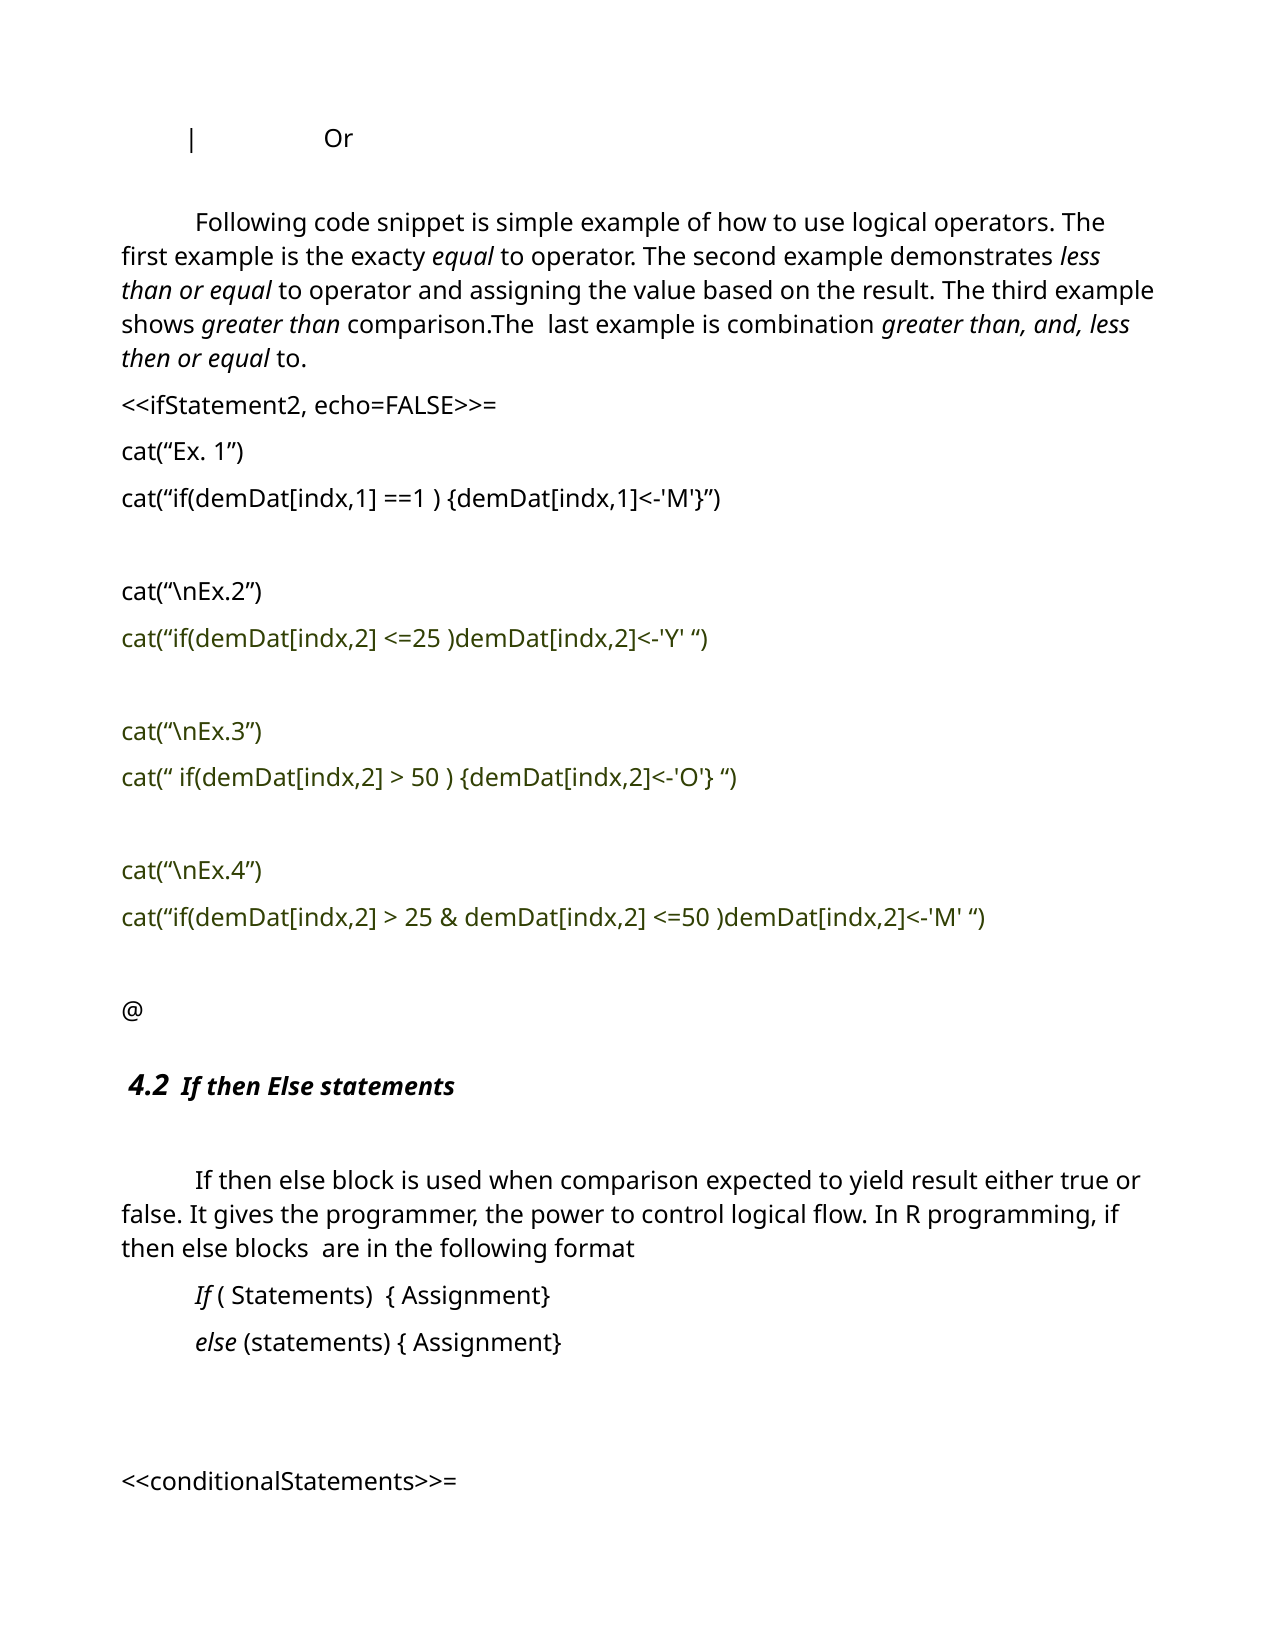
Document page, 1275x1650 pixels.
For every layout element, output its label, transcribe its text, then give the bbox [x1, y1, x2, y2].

text cat(“\nEx.2”) [121, 574, 1158, 608]
text @ [121, 993, 1158, 1027]
text <<ifStatement2, echo=FALSE>>= [121, 387, 1158, 421]
table_cell Or [316, 118, 574, 158]
text Following code snippet is simple example of how to use logical operators. The first example is the exacty equal to operator. The second example demonstrates less than or equal to operator and assigning the value based on the result. The third example shows greater than comparison.The last example is combination greater than, and, less then or equal to. [121, 204, 1158, 375]
text cat(“\nEx.3”) [121, 713, 1158, 747]
text If then else block is used when comparison expected to yield result either true or false. It gives the programmer, the power to control logical flow. In R programming, if then else blocks are in the following format [121, 1163, 1158, 1265]
text cat(“Ex. 1”) [121, 434, 1158, 468]
text cat(“if(demDat[indx,2] > 25 & demDat[indx,2] <=50 )demDat[indx,2]<-'M' “) [121, 899, 1158, 934]
text If ( Statements) { Assignment} [121, 1278, 1158, 1312]
subtitle If then Else statements [121, 1064, 1158, 1104]
text else (statements) { Assignment} [121, 1324, 1158, 1358]
text cat(“ if(demDat[indx,2] > 50 ) {demDat[indx,2]<-'O'} “) [121, 760, 1158, 794]
text cat(“if(demDat[indx,1] ==1 ) {demDat[indx,1]<-'M'}”) [121, 481, 1158, 514]
text <<conditionalStatements>>= [121, 1464, 1158, 1498]
table_cell | [177, 118, 316, 158]
text cat(“if(demDat[indx,2] <=25 )demDat[indx,2]<-'Y' “) [121, 620, 1158, 654]
text cat(“\nEx.4”) [121, 853, 1158, 887]
